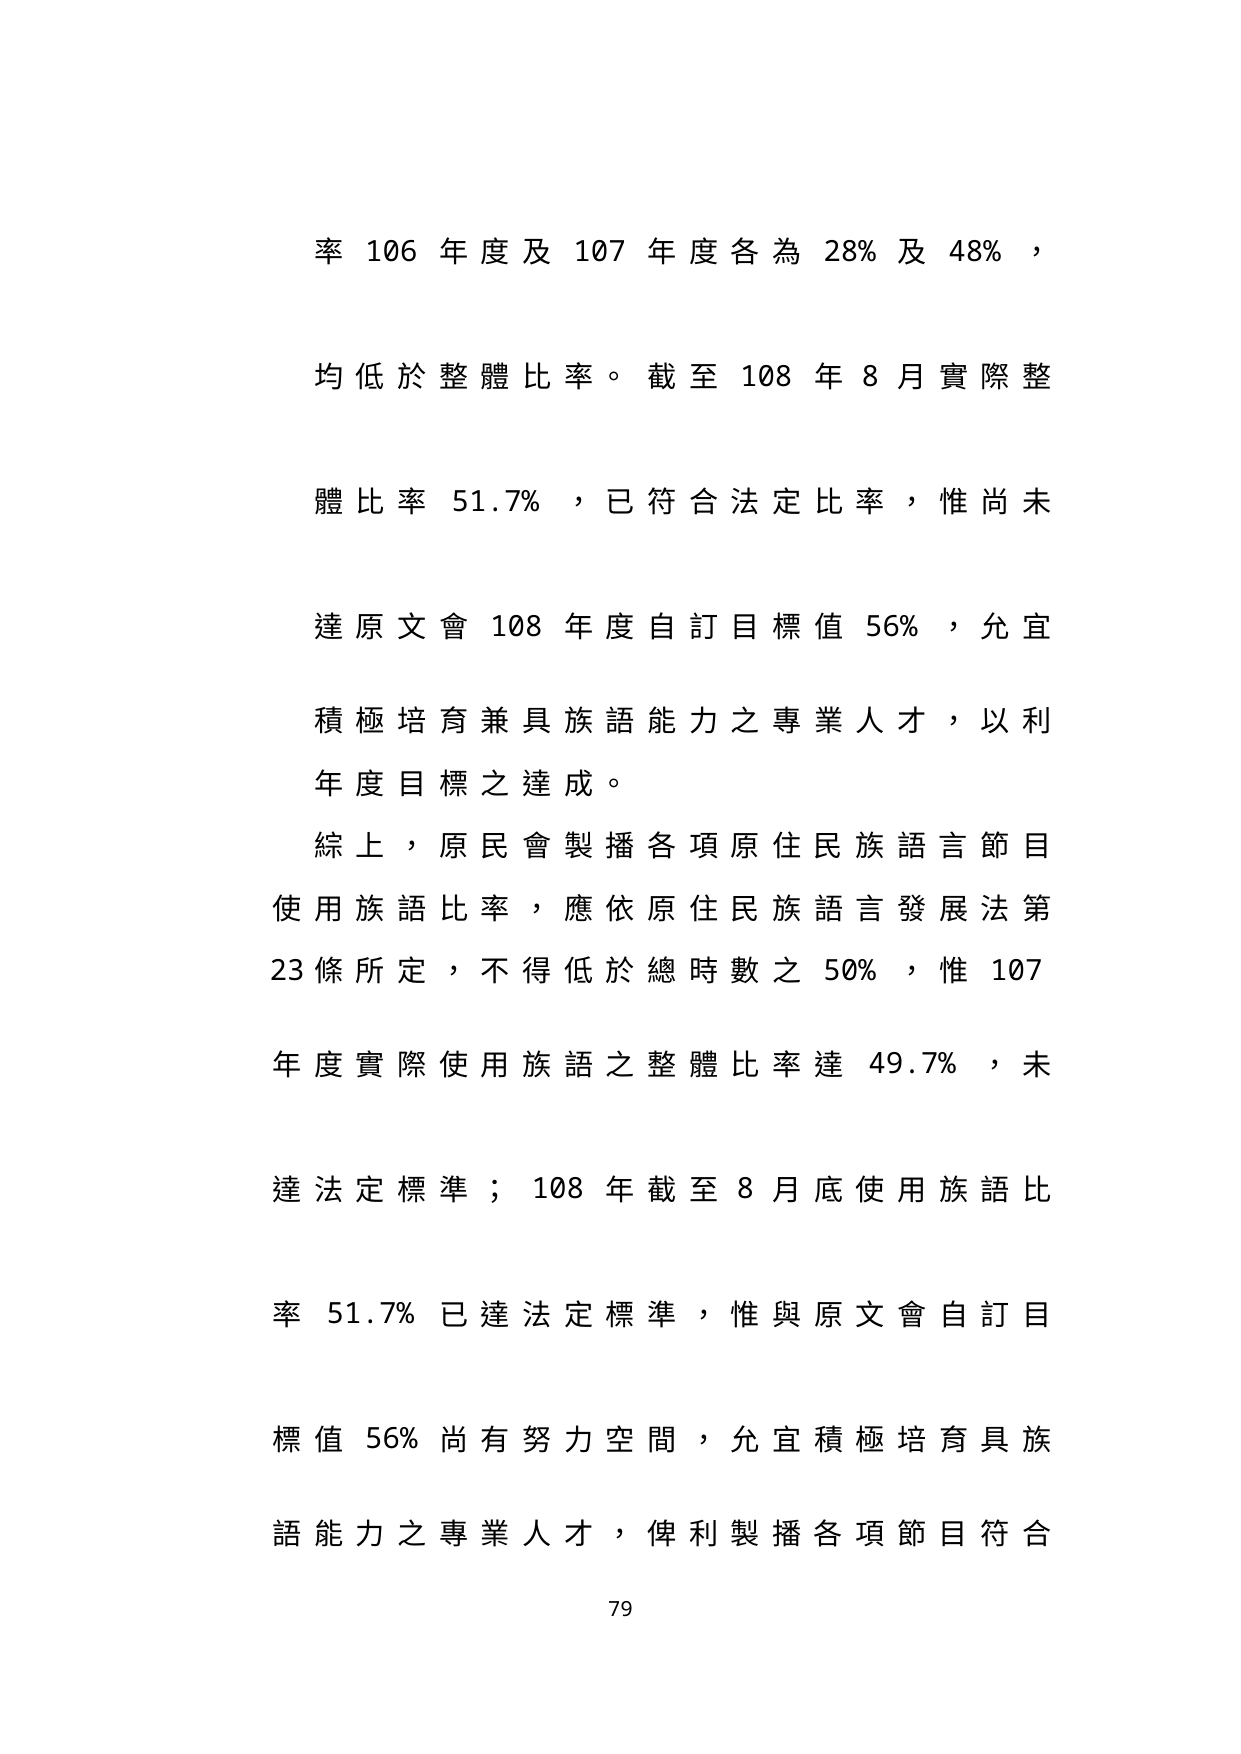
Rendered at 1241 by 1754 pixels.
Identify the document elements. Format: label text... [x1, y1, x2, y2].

text 綜上，原民會製播各項原住民族語言節目使用族語比率，應依原住民族語言發展法第23條所定，不得低於總時數之50%，惟107年度實際使用族語之整體比率達49.7%，未達法定標準；108年截至8月底使用族語比率51.7%已達法定標準，惟與原文會自訂目標值56%尚有努力空間，允宜積極培育具族語能力之專業人才，俾利製播各項節目符合 [242, 802, 1058, 1552]
text 率106年度及107年度各為28%及48%，均低於整體比率。截至108年8月實際整體比率51.7%，已符合法定比率，惟尚未達原文會108年度自訂目標值56%，允宜積極培育兼具族語能力之專業人才，以利年度目標之達成。 [271, 177, 1058, 802]
